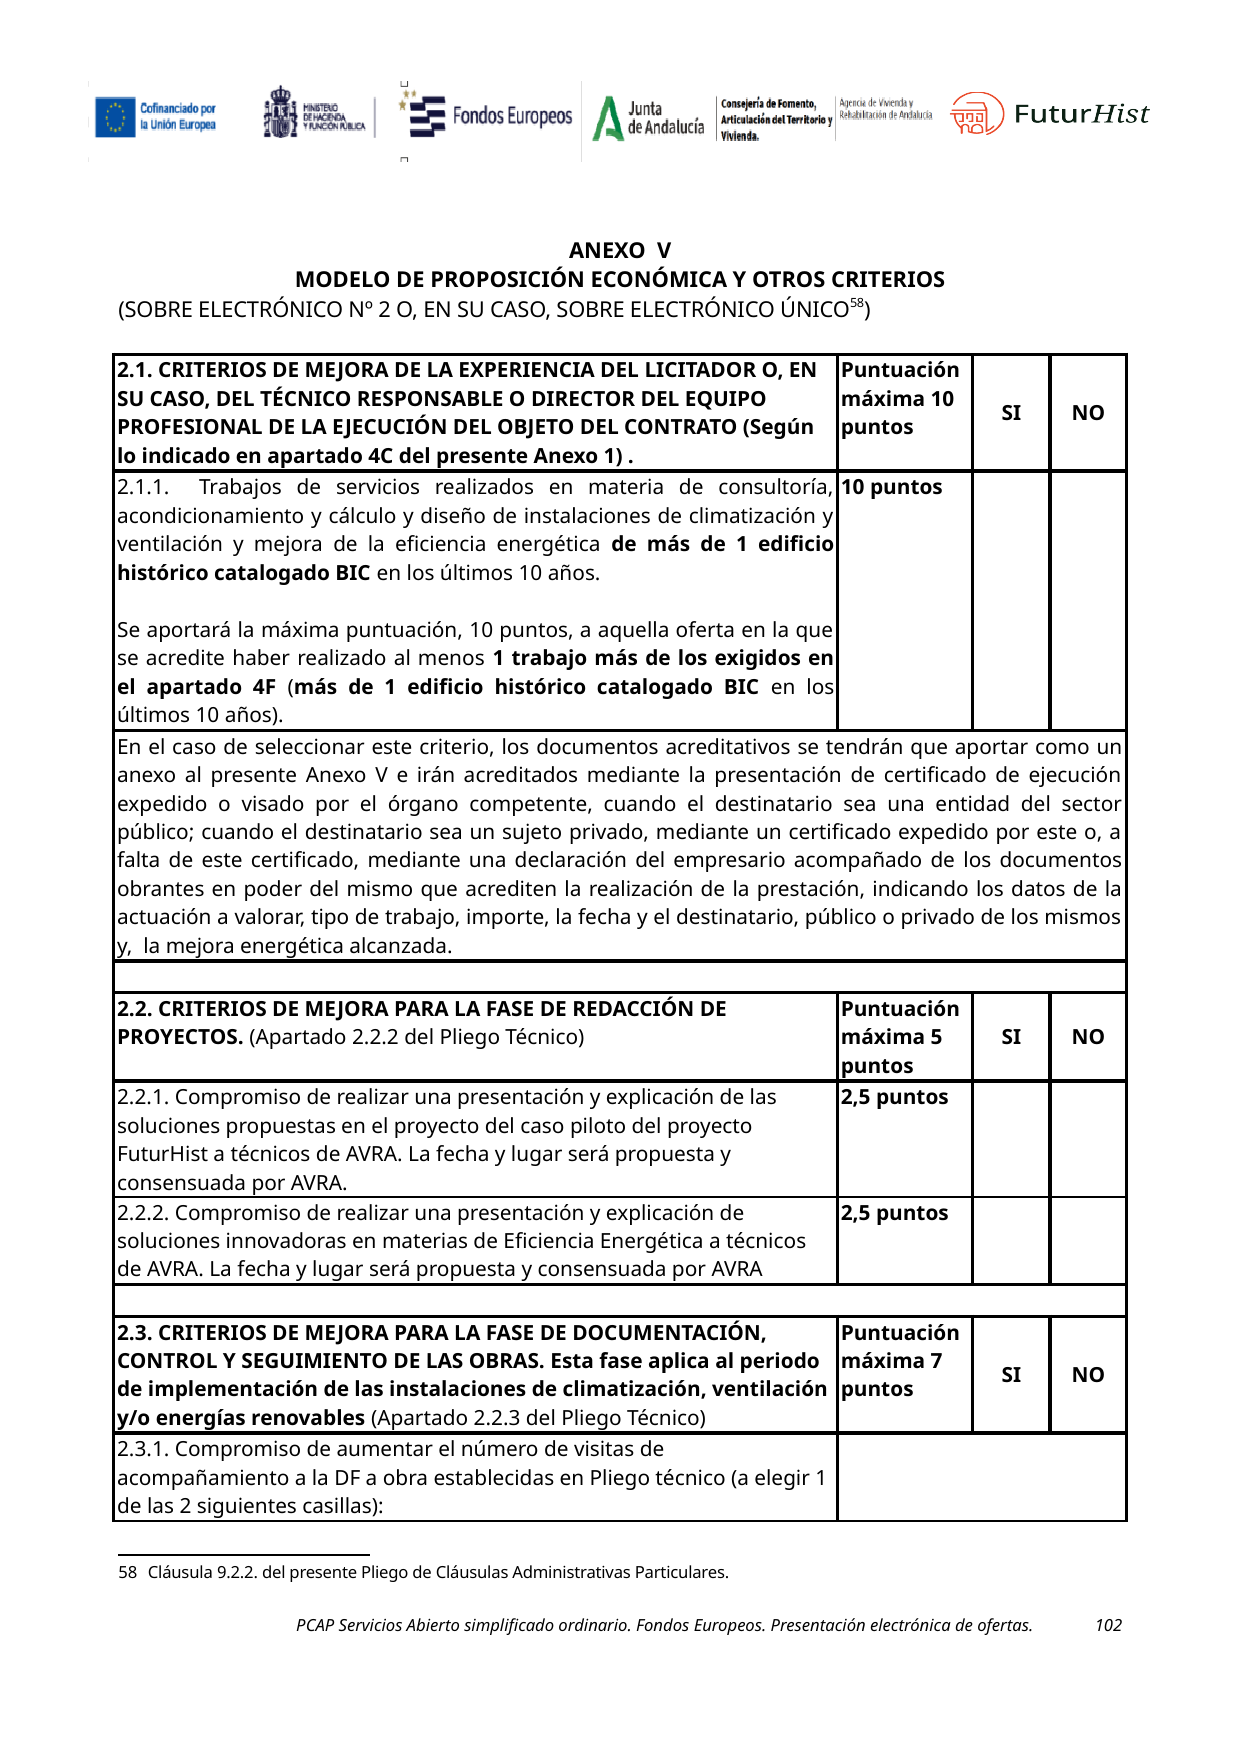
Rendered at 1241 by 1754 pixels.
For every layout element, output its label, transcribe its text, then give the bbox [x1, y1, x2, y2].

table_header 2.1. CRITERIOS DE MEJORA DE LA EXPERIENCIA DEL LICITADOR O, EN SU CASO, DEL TÉCNICO RESPONSABLE O DIRECTOR DEL EQUIPO PROFESIONAL DE LA EJECUCIÓN DEL OBJETO DEL CONTRATO (Según lo indicado en apartado 4C del presente Anexo 1) . [115, 356, 836, 469]
table_cell NO [1052, 994, 1125, 1079]
table_cell [838, 963, 972, 991]
table_cell [1052, 473, 1125, 729]
table_cell 10 puntos [839, 473, 971, 729]
table_cell 2,5 puntos [839, 1198, 971, 1283]
text ANEXO V [118, 234, 1122, 264]
table_header NO [1052, 356, 1125, 469]
table_cell [1050, 963, 1125, 991]
table_cell SI [974, 1318, 1048, 1431]
text MODELO DE PROPOSICIÓN ECONÓMICA Y OTROS CRITERIOS [118, 264, 1122, 294]
table_cell 2.1.1. Trabajos de servicios realizados en materia de consultoría, acondicionamiento y cálculo y diseño de instalaciones de climatización y ventilación y mejora de la eficiencia energética de más de 1 edificio histórico catalogado BIC en los últimos 10 años. Se aportará la máxima puntuación, 10 puntos, a aquella oferta en la que se acredite haber realizado al menos 1 trabajo más de los exigidos en el apartado 4F (más de 1 edificio histórico catalogado BIC en los últimos 10 años). [115, 473, 836, 729]
table_cell [973, 963, 1050, 991]
table_cell 2.2. CRITERIOS DE MEJORA PARA LA FASE DE REDACCIÓN DE PROYECTOS. (Apartado 2.2.2 del Pliego Técnico) [115, 994, 836, 1079]
table_cell [973, 1286, 1050, 1314]
table_cell [115, 963, 837, 991]
table_cell SI [974, 994, 1048, 1079]
table_cell NO [1052, 1318, 1125, 1431]
table_cell [1052, 1198, 1125, 1283]
table_cell [974, 473, 1048, 729]
text (SOBRE ELECTRÓNICO Nº 2 O, EN SU CASO, SOBRE ELECTRÓNICO ÚNICO) [118, 294, 1122, 324]
table_cell [974, 1198, 1048, 1283]
table_header Puntuación máxima 10 puntos [839, 356, 971, 469]
table_cell [839, 1435, 1125, 1520]
picture [949, 92, 1150, 135]
table_cell Puntuación máxima 7 puntos [839, 1318, 971, 1431]
text Cláusula 9.2.2. del presente Pliego de Cláusulas Administrativas Particulares. [118, 1561, 1122, 1584]
table_cell [1052, 1083, 1125, 1196]
table_cell [115, 1286, 837, 1314]
table_cell 2,5 puntos [839, 1083, 971, 1196]
table_cell 2.2.2. Compromiso de realizar una presentación y explicación de soluciones innovadoras en materias de Eficiencia Energética a técnicos de AVRA. La fecha y lugar será propuesta y consensuada por AVRA [115, 1198, 836, 1283]
table_cell Puntuación máxima 5 puntos [839, 994, 971, 1079]
table_cell 2.2.1. Compromiso de realizar una presentación y explicación de las soluciones propuestas en el proyecto del caso piloto del proyecto FuturHist a técnicos de AVRA. La fecha y lugar será propuesta y consensuada por AVRA. [115, 1083, 836, 1196]
table_header SI [974, 356, 1048, 469]
table_cell [1050, 1286, 1125, 1314]
table_cell 2.3. CRITERIOS DE MEJORA PARA LA FASE DE DOCUMENTACIÓN, CONTROL Y SEGUIMIENTO DE LAS OBRAS. Esta fase aplica al periodo de implementación de las instalaciones de climatización, ventilación y/o energías renovables (Apartado 2.2.3 del Pliego Técnico) [115, 1318, 836, 1431]
picture [88, 79, 943, 162]
table_cell [974, 1083, 1048, 1196]
table_cell 2.3.1. Compromiso de aumentar el número de visitas de acompañamiento a la DF a obra establecidas en Pliego técnico (a elegir 1 de las 2 siguientes casillas): [115, 1435, 836, 1520]
table_cell [838, 1286, 972, 1314]
table_cell En el caso de seleccionar este criterio, los documentos acreditativos se tendrán que aportar como un anexo al presente Anexo V e irán acreditados mediante la presentación de certificado de ejecución expedido o visado por el órgano competente, cuando el destinatario sea una entidad del sector público; cuando el destinatario sea un sujeto privado, mediante un certificado expedido por este o, a falta de este certificado, mediante una declaración del empresario acompañado de los documentos obrantes en poder del mismo que acrediten la realización de la prestación, indicando los datos de la actuación a valorar, tipo de trabajo, importe, la fecha y el destinatario, público o privado de los mismos y, la mejora energética alcanzada. [115, 732, 1125, 959]
